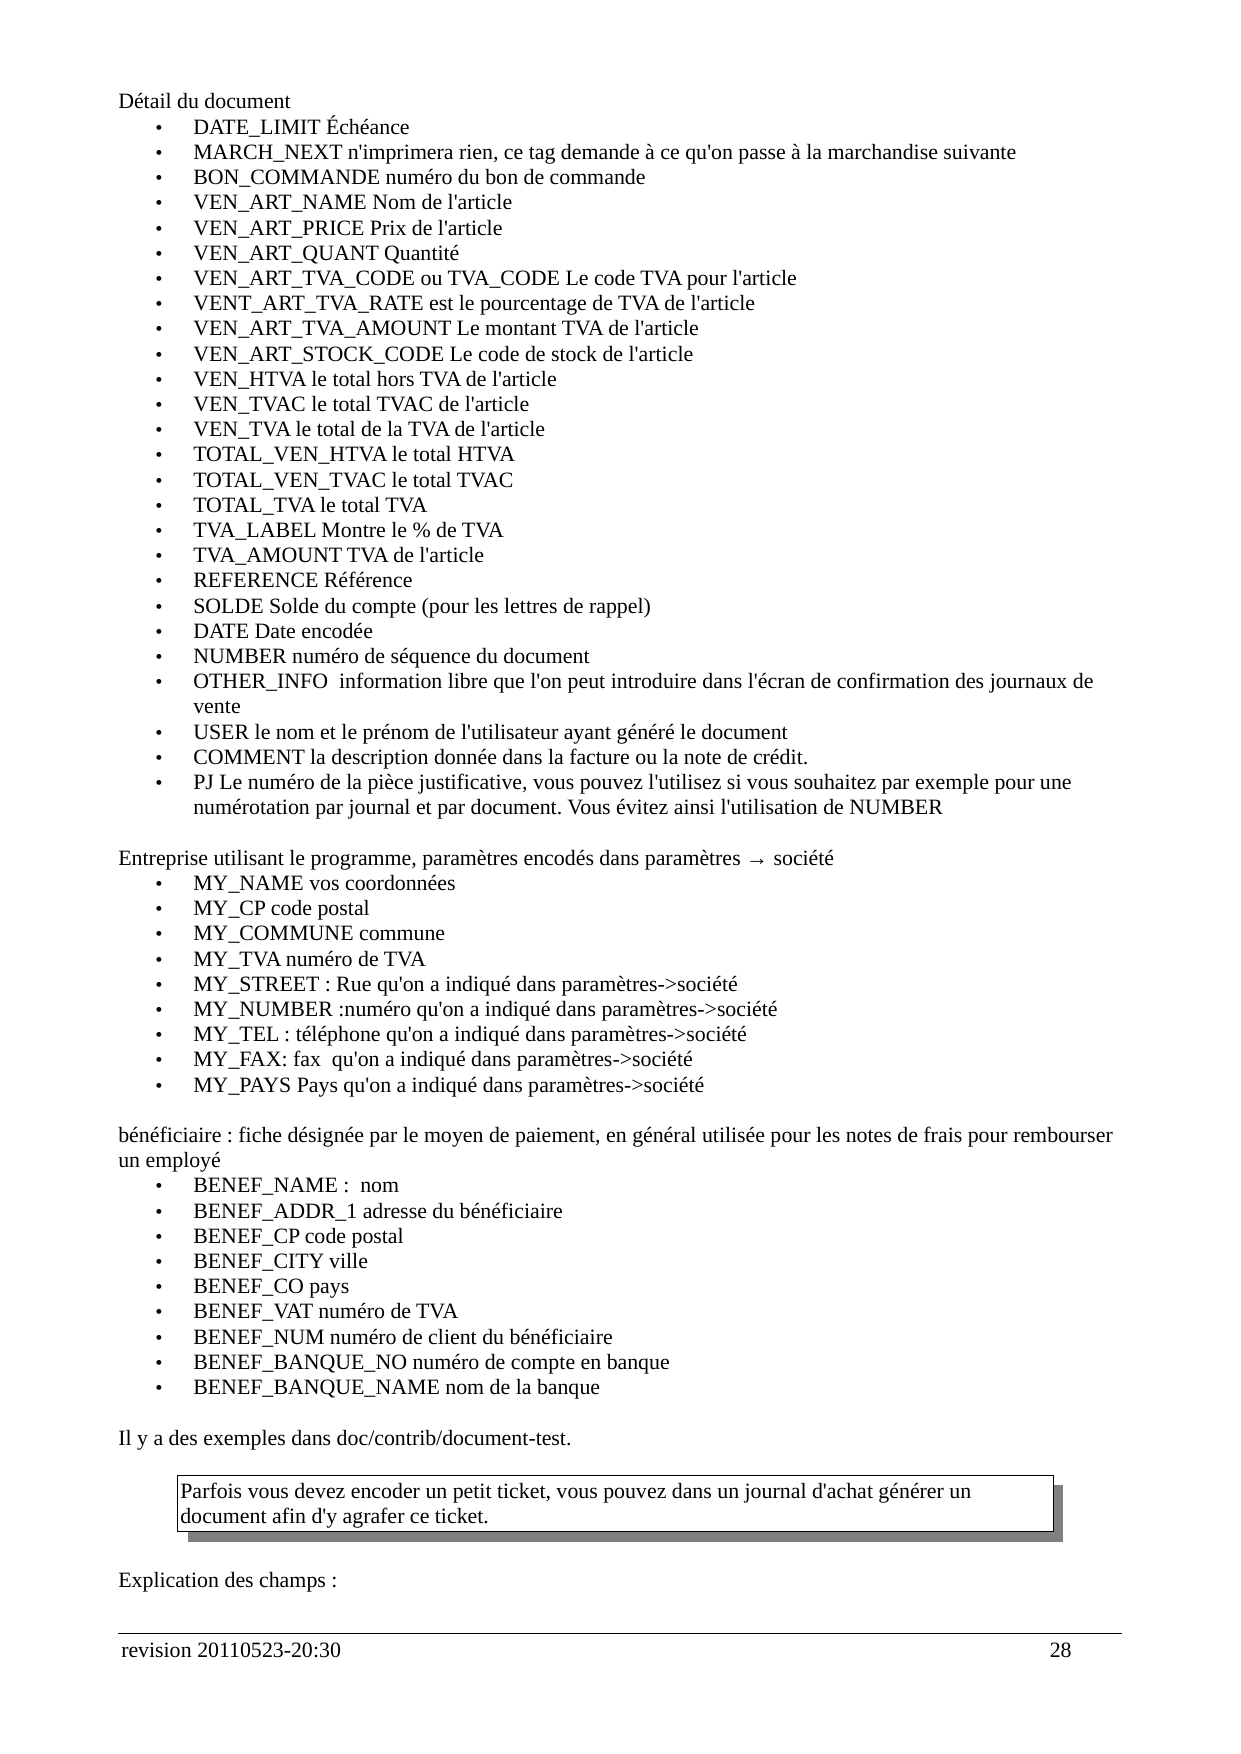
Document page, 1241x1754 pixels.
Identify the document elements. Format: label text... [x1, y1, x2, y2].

list BENEF_BANQUE_NAME nom de la banque [156, 1374, 1122, 1399]
list VEN_HTVA le total hors TVA de l'article [156, 366, 1122, 391]
list MY_TVA numéro de TVA [156, 946, 1122, 971]
list TOTAL_VEN_HTVA le total HTVA [156, 441, 1122, 467]
list TOTAL_TVA le total TVA [156, 492, 1122, 517]
list TOTAL_VEN_TVAC le total TVAC [156, 467, 1122, 492]
list REFERENCE Référence [156, 567, 1122, 593]
list MY_CP code postal [156, 895, 1122, 920]
list MY_COMMUNE commune [156, 920, 1122, 946]
list BENEF_CO pays [156, 1273, 1122, 1298]
list BENEF_BANQUE_NO numéro de compte en banque [156, 1349, 1122, 1374]
list MY_NUMBER :numéro qu'on a indiqué dans paramètres->société [156, 996, 1122, 1021]
list VEN_ART_NAME Nom de l'article [156, 189, 1122, 214]
text bénéficiaire : fiche désignée par le moyen de paiement, en général utilisée pour les notes de frais pour rembourser un employé [118, 1122, 1122, 1172]
list BENEF_NUM numéro de client du bénéficiaire [156, 1324, 1122, 1349]
list USER le nom et le prénom de l'utilisateur ayant généré le document [156, 719, 1122, 744]
list MY_FAX: fax qu'on a indiqué dans paramètres->société [156, 1046, 1122, 1072]
list VEN_TVA le total de la TVA de l'article [156, 416, 1122, 441]
list MY_PAYS Pays qu'on a indiqué dans paramètres->société [156, 1072, 1122, 1097]
list DATE Date encodée [156, 618, 1122, 643]
list SOLDE Solde du compte (pour les lettres de rappel) [156, 593, 1122, 618]
list VENT_ART_TVA_RATE est le pourcentage de TVA de l'article [156, 290, 1122, 315]
list MY_TEL : téléphone qu'on a indiqué dans paramètres->société [156, 1021, 1122, 1046]
text Entreprise utilisant le programme, paramètres encodés dans paramètres → société [118, 845, 1122, 870]
text Il y a des exemples dans doc/contrib/document-test. [118, 1424, 1122, 1450]
list TVA_AMOUNT TVA de l'article [156, 542, 1122, 567]
text Détail du document [118, 88, 1122, 114]
list NUMBER numéro de séquence du document [156, 643, 1122, 668]
list BENEF_CP code postal [156, 1223, 1122, 1248]
list BENEF_VAT numéro de TVA [156, 1298, 1122, 1324]
text Explication des champs : [118, 1567, 1122, 1592]
list MARCH_NEXT n'imprimera rien, ce tag demande à ce qu'on passe à la marchandise suivante [156, 139, 1122, 164]
list VEN_TVAC le total TVAC de l'article [156, 391, 1122, 416]
list VEN_ART_TVA_CODE ou TVA_CODE Le code TVA pour l'article [156, 265, 1122, 290]
list BON_COMMANDE numéro du bon de commande [156, 164, 1122, 189]
list BENEF_NAME : nom [156, 1172, 1122, 1198]
list DATE_LIMIT Échéance [156, 114, 1122, 139]
list VEN_ART_TVA_AMOUNT Le montant TVA de l'article [156, 315, 1122, 341]
list TVA_LABEL Montre le % de TVA [156, 517, 1122, 542]
list OTHER_INFO information libre que l'on peut introduire dans l'écran de confirmation des journaux de vente [156, 668, 1122, 719]
list VEN_ART_STOCK_CODE Le code de stock de l'article [156, 341, 1122, 366]
list PJ Le numéro de la pièce justificative, vous pouvez l'utilisez si vous souhaitez par exemple pour une numérotation par journal et par document. Vous évitez ainsi l'utilisation de NUMBER [156, 769, 1122, 819]
list MY_NAME vos coordonnées [156, 870, 1122, 895]
list VEN_ART_PRICE Prix de l'article [156, 214, 1122, 240]
text Parfois vous devez encoder un petit ticket, vous pouvez dans un journal d'achat générer un document afin d'y agrafer ce ticket. [178, 1476, 1052, 1531]
list VEN_ART_QUANT Quantité [156, 240, 1122, 265]
list BENEF_CITY ville [156, 1248, 1122, 1273]
list MY_STREET : Rue qu'on a indiqué dans paramètres->société [156, 971, 1122, 996]
list COMMENT la description donnée dans la facture ou la note de crédit. [156, 744, 1122, 769]
list BENEF_ADDR_1 adresse du bénéficiaire [156, 1198, 1122, 1223]
